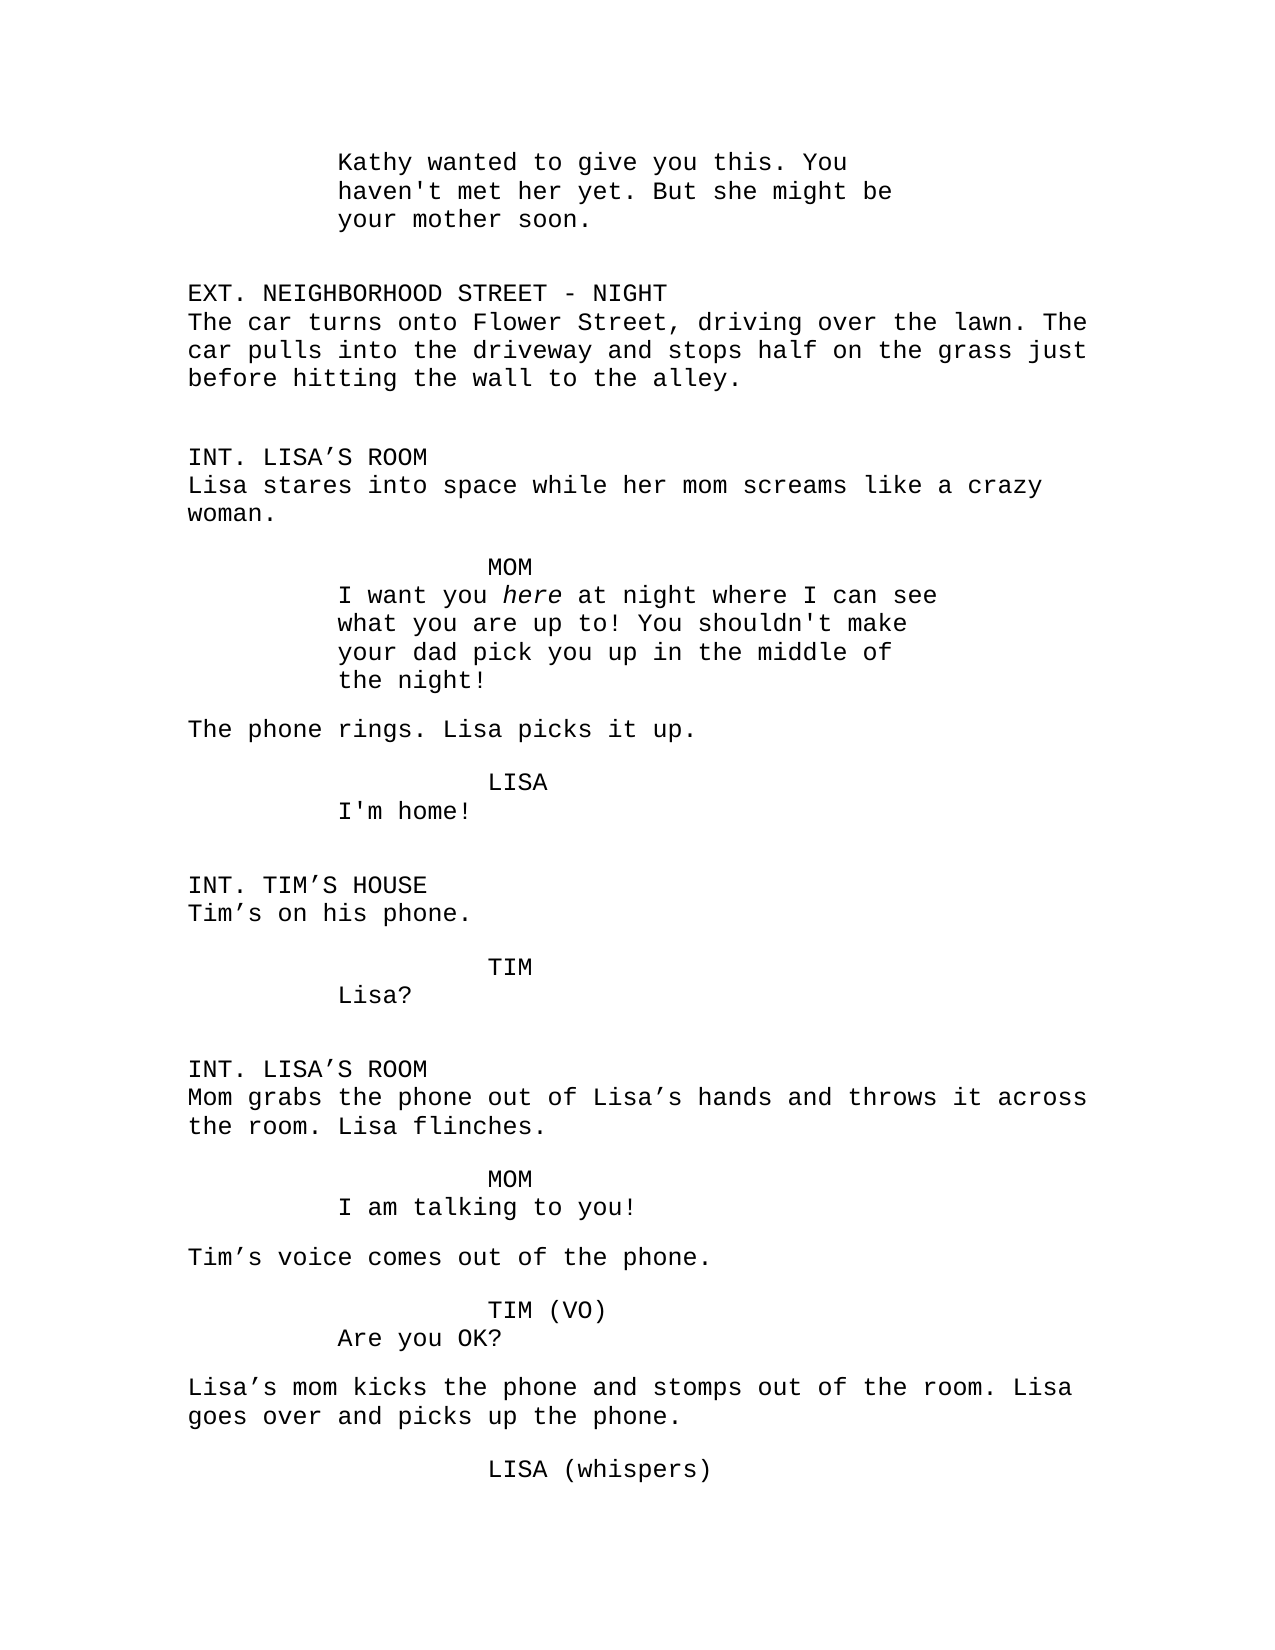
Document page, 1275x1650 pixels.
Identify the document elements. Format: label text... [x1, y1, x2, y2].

text LISA [187, 770, 1087, 798]
subtitle INT. LISA’S ROOM [187, 1057, 1087, 1085]
text Tim’s on his phone. [187, 901, 1087, 929]
text Are you OK? [337, 1326, 937, 1354]
subtitle INT. LISA’S ROOM [187, 444, 1087, 472]
text The car turns onto Flower Street, driving over the lawn. The car pulls into the driveway and stops half on the grass just before hitting the wall to the alley. [187, 309, 1087, 394]
text Lisa’s mom kicks the phone and stomps out of the room. Lisa goes over and picks up the phone. [187, 1375, 1087, 1432]
text Tim’s voice comes out of the phone. [187, 1244, 1087, 1272]
text Lisa? [337, 982, 937, 1011]
subtitle INT. TIM’S HOUSE [187, 872, 1087, 901]
text Lisa stares into space while her mom screams like a crazy woman. [187, 472, 1087, 529]
text LISA (whispers) [187, 1457, 1087, 1485]
text I'm home! [337, 798, 937, 827]
text TIM (VO) [187, 1297, 1087, 1326]
subtitle EXT. NEIGHBORHOOD STREET - NIGHT [187, 281, 1087, 309]
text TIM [187, 954, 1087, 982]
text Kathy wanted to give you this. You haven't met her yet. But she might be your mother soon. [337, 150, 937, 235]
text I want you here at night where I can see what you are up to! You shouldn't make your dad pick you up in the middle of the night! [337, 582, 937, 696]
text Mom grabs the phone out of Lisa’s hands and throws it across the room. Lisa flinches. [187, 1085, 1087, 1142]
text MOM [187, 554, 1087, 582]
text MOM [187, 1167, 1087, 1195]
text I am talking to you! [337, 1195, 937, 1223]
text The phone rings. Lisa picks it up. [187, 717, 1087, 745]
